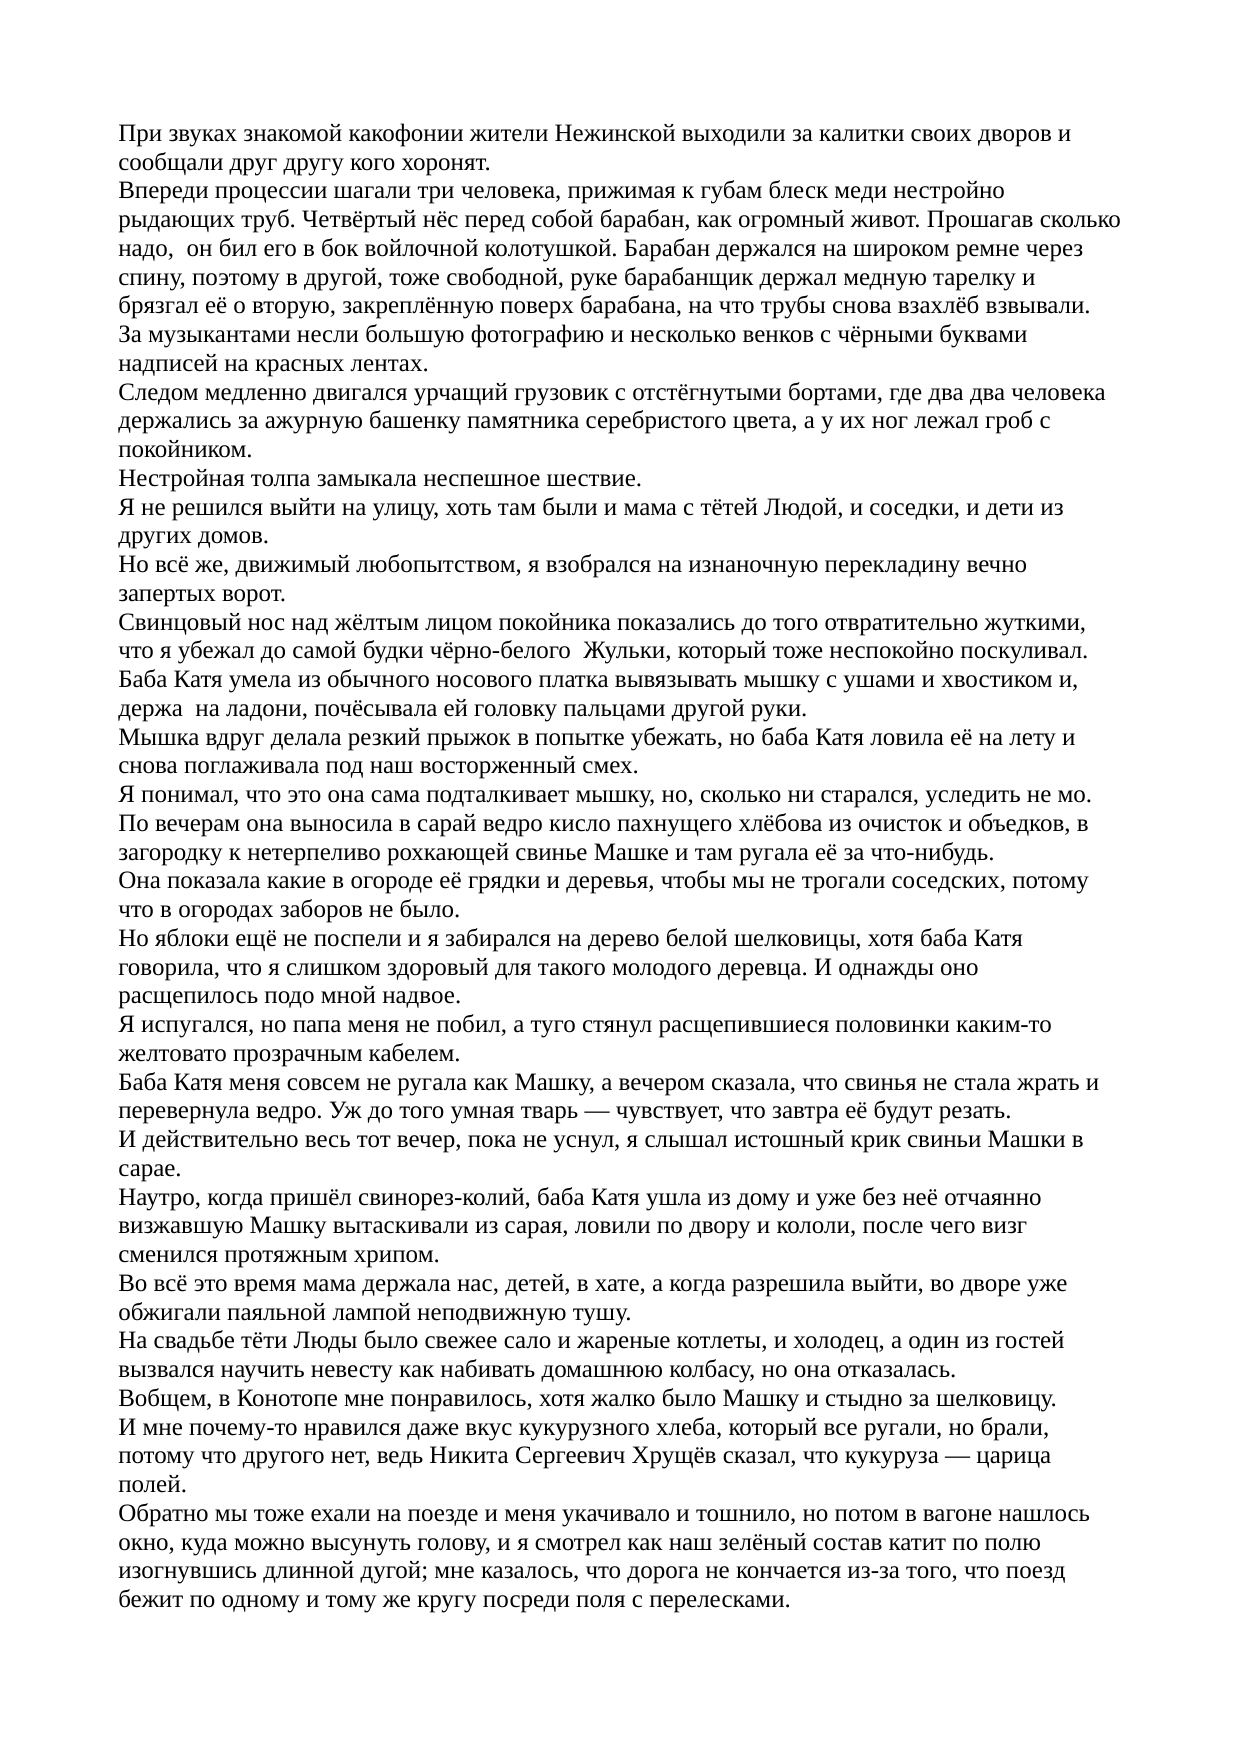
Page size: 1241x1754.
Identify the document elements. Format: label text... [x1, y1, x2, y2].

text Наутро, когда пришёл свинорез-колий, баба Катя ушла из дому и уже без неё отчаянно визжавшую Машку вытаскивали из сарая, ловили по двору и кололи, после чего визг сменился протяжным хрипом. [118, 1182, 1122, 1268]
text Мышка вдруг делала резкий прыжок в попытке убежать, но баба Катя ловила её на лету и снова поглаживала под наш восторженный смех. [118, 722, 1122, 779]
text Свинцовый нос над жёлтым лицом покойника показались до того отвратительно жуткими, что я убежал до самой будки чёрно-белого Жульки, который тоже неспокойно поскуливал. [118, 607, 1122, 664]
text Но яблоки ещё не поспели и я забирался на дерево белой шелковицы, хотя баба Катя говорила, что я слишком здоровый для такого молодого деревца. И однажды оно расщепилось подо мной надвое. [118, 923, 1122, 1009]
text Следом медленно двигался урчащий грузовик с отстёгнутыми бортами, где два два человека держались за ажурную башенку памятника серебристого цвета, а у их ног лежал гроб с покойником. [118, 377, 1122, 463]
text Я испугался, но папа меня не побил, а туго стянул расщепившиеся половинки каким-то желтовато прозрачным кабелем. [118, 1009, 1122, 1067]
text И действительно весь тот вечер, пока не уснул, я слышал истошный крик свиньи Машки в сарае. [118, 1124, 1122, 1182]
text При звуках знакомой какофонии жители Нежинской выходили за калитки своих дворов и сообщали друг другу кого хоронят. [118, 118, 1122, 176]
text Я не решился выйти на улицу, хоть там были и мама с тётей Людой, и соседки, и дети из других домов. [118, 492, 1122, 549]
text Вобщем, в Конотопе мне понравилось, хотя жалко было Машку и стыдно за шелковицу. [118, 1383, 1122, 1412]
text Обратно мы тоже ехали на поезде и меня укачивало и тошнило, но потом в вагоне нашлось окно, куда можно высунуть голову, и я смотрел как наш зелёный состав катит по полю изогнувшись длинной дугой; мне казалось, что дорога не кончается из-за того, что поезд бежит по одному и тому же кругу посреди поля с перелесками. [118, 1498, 1122, 1613]
text Впереди процессии шагали три человека, прижимая к губам блеск меди нестройно рыдающих труб. Четвёртый нёс перед собой барабан, как огромный живот. Прошагав сколько надо, он бил его в бок войлочной колотушкой. Барабан держался на широком ремне через спину, поэтому в другой, тоже свободной, руке барабанщик держал медную тарелку и брязгал её о вторую, закреплённую поверх барабана, на что трубы снова взахлёб взвывали. [118, 176, 1122, 319]
text Нестройная толпа замыкала неспешное шествие. [118, 463, 1122, 492]
text По вечерам она выносила в сарай ведро кисло пахнущего хлёбова из очисток и объедков, в загородку к нетерпеливо рохкающей свинье Машке и там ругала её за что-нибудь. [118, 808, 1122, 866]
text Во всё это время мама держала нас, детей, в хате, а когда разрешила выйти, во дворе уже обжигали паяльной лампой неподвижную тушу. [118, 1268, 1122, 1326]
text За музыкантами несли большую фотографию и несколько венков с чёрными буквами надписей на красных лентах. [118, 319, 1122, 377]
text Она показала какие в огороде её грядки и деревья, чтобы мы не трогали соседских, потому что в огородах заборов не было. [118, 866, 1122, 923]
text Но всё же, движимый любопытством, я взобрался на изнаночную перекладину вечно запертых ворот. [118, 549, 1122, 607]
text Баба Катя меня совсем не ругала как Машку, а вечером сказала, что свинья не стала жрать и перевернула ведро. Уж до того умная тварь — чувствует, что завтра её будут резать. [118, 1067, 1122, 1124]
text Я понимал, что это она сама подталкивает мышку, но, сколько ни старался, уследить не мо. [118, 779, 1122, 808]
text На свадьбе тёти Люды было свежее сало и жареные котлеты, и холодец, а один из гостей вызвался научить невесту как набивать домашнюю колбасу, но она отказалась. [118, 1326, 1122, 1383]
text Баба Катя умела из обычного носового платка вывязывать мышку с ушами и хвостиком и, держа на ладони, почёсывала ей головку пальцами другой руки. [118, 664, 1122, 722]
text И мне почему-то нравился даже вкус кукурузного хлеба, который все ругали, но брали, потому что другого нет, ведь Никита Сергеевич Хрущёв сказал, что кукуруза — царица полей. [118, 1412, 1122, 1498]
